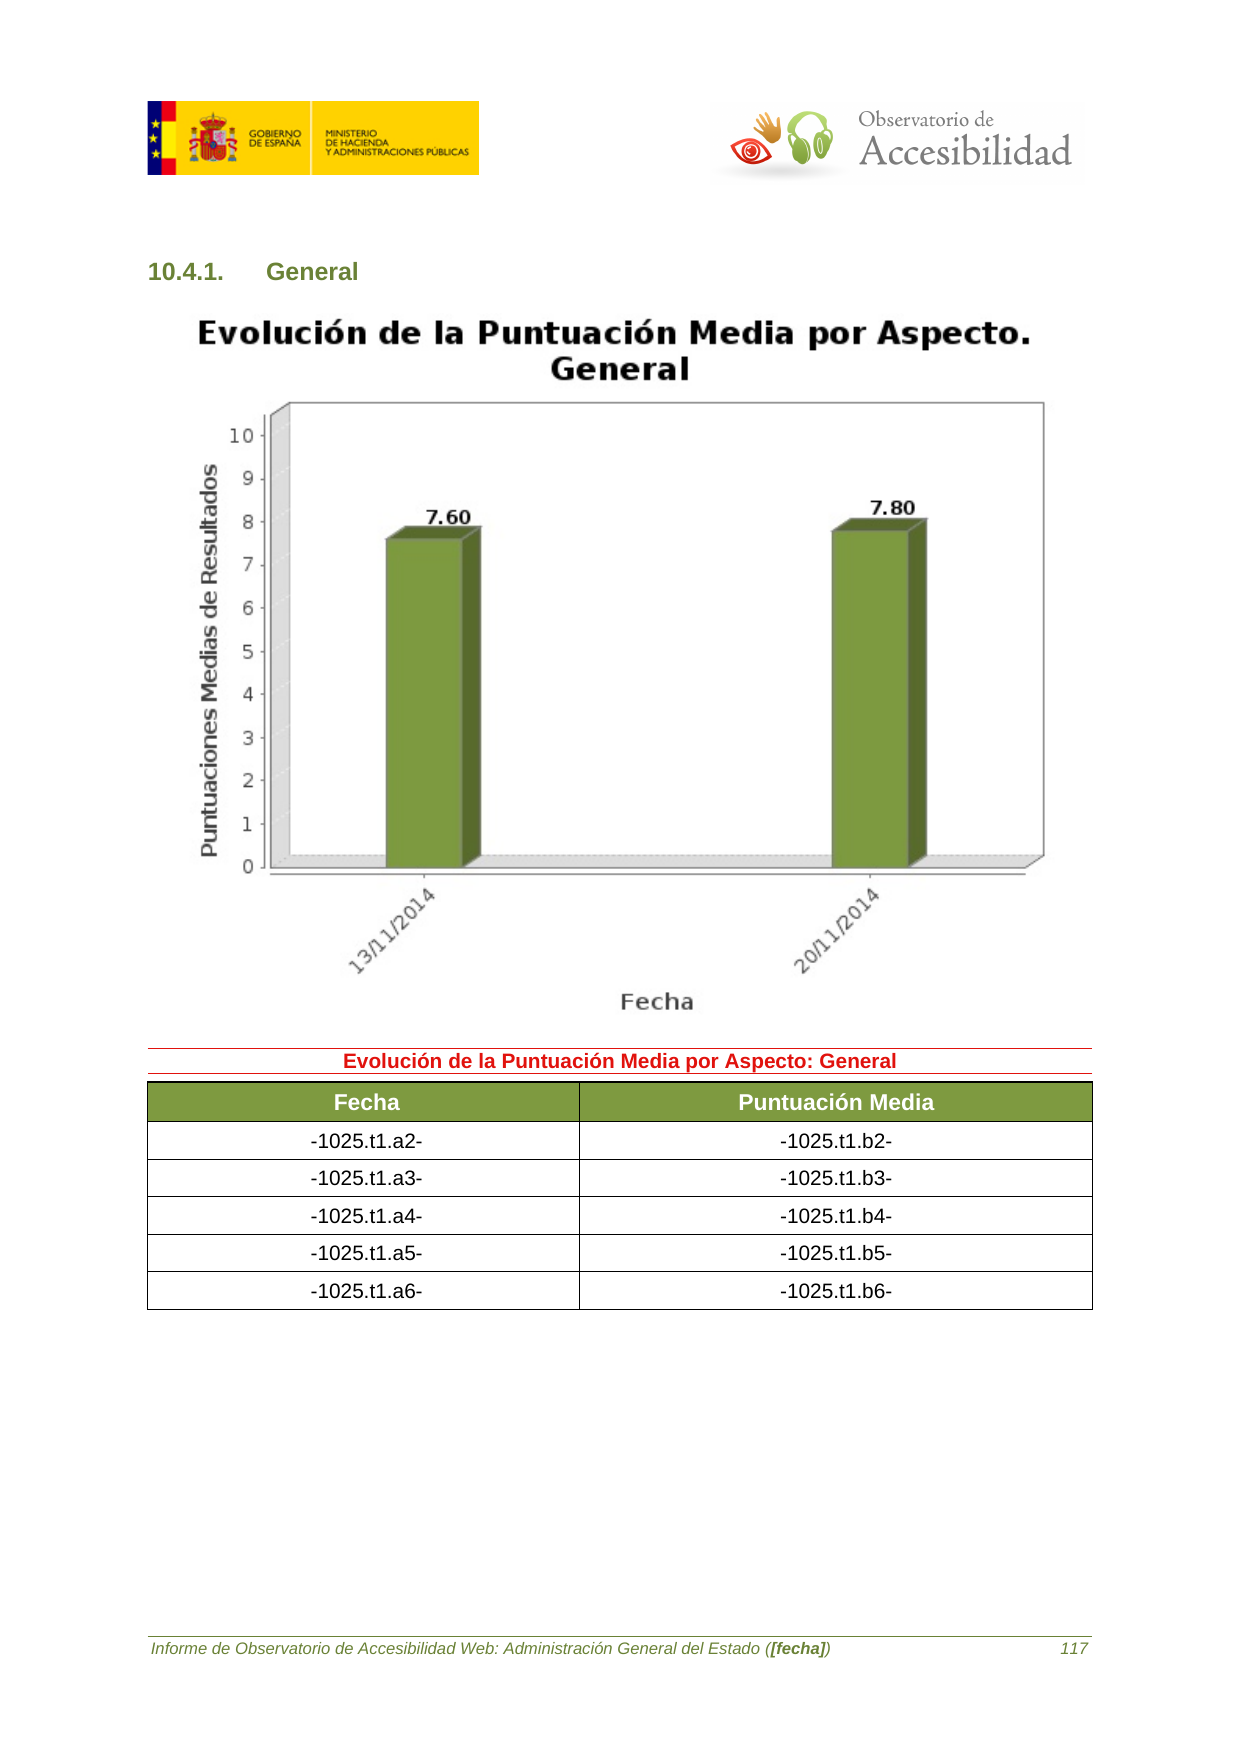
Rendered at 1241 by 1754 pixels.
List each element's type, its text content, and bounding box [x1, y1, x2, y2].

table_cell -1025.t1.a2- [148, 1122, 579, 1159]
table_cell -1025.t1.b2- [580, 1122, 1092, 1159]
table_header Fecha [148, 1083, 579, 1121]
table_cell -1025.t1.b5- [580, 1235, 1092, 1271]
picture [710, 102, 1086, 185]
picture [178, 313, 1062, 1024]
picture [147, 101, 479, 175]
table_cell -1025.t1.a5- [148, 1235, 579, 1271]
table_cell -1025.t1.b6- [580, 1272, 1092, 1309]
subtitle General [148, 257, 1092, 286]
table_cell -1025.t1.b3- [580, 1160, 1092, 1196]
text Evolución de la Puntuación Media por Aspecto: General [148, 1049, 1092, 1073]
table_cell -1025.t1.a3- [148, 1160, 579, 1196]
table_cell -1025.t1.a6- [148, 1272, 579, 1309]
table_cell -1025.t1.b4- [580, 1197, 1092, 1234]
table_cell -1025.t1.a4- [148, 1197, 579, 1234]
table_header Puntuación Media [580, 1083, 1092, 1121]
